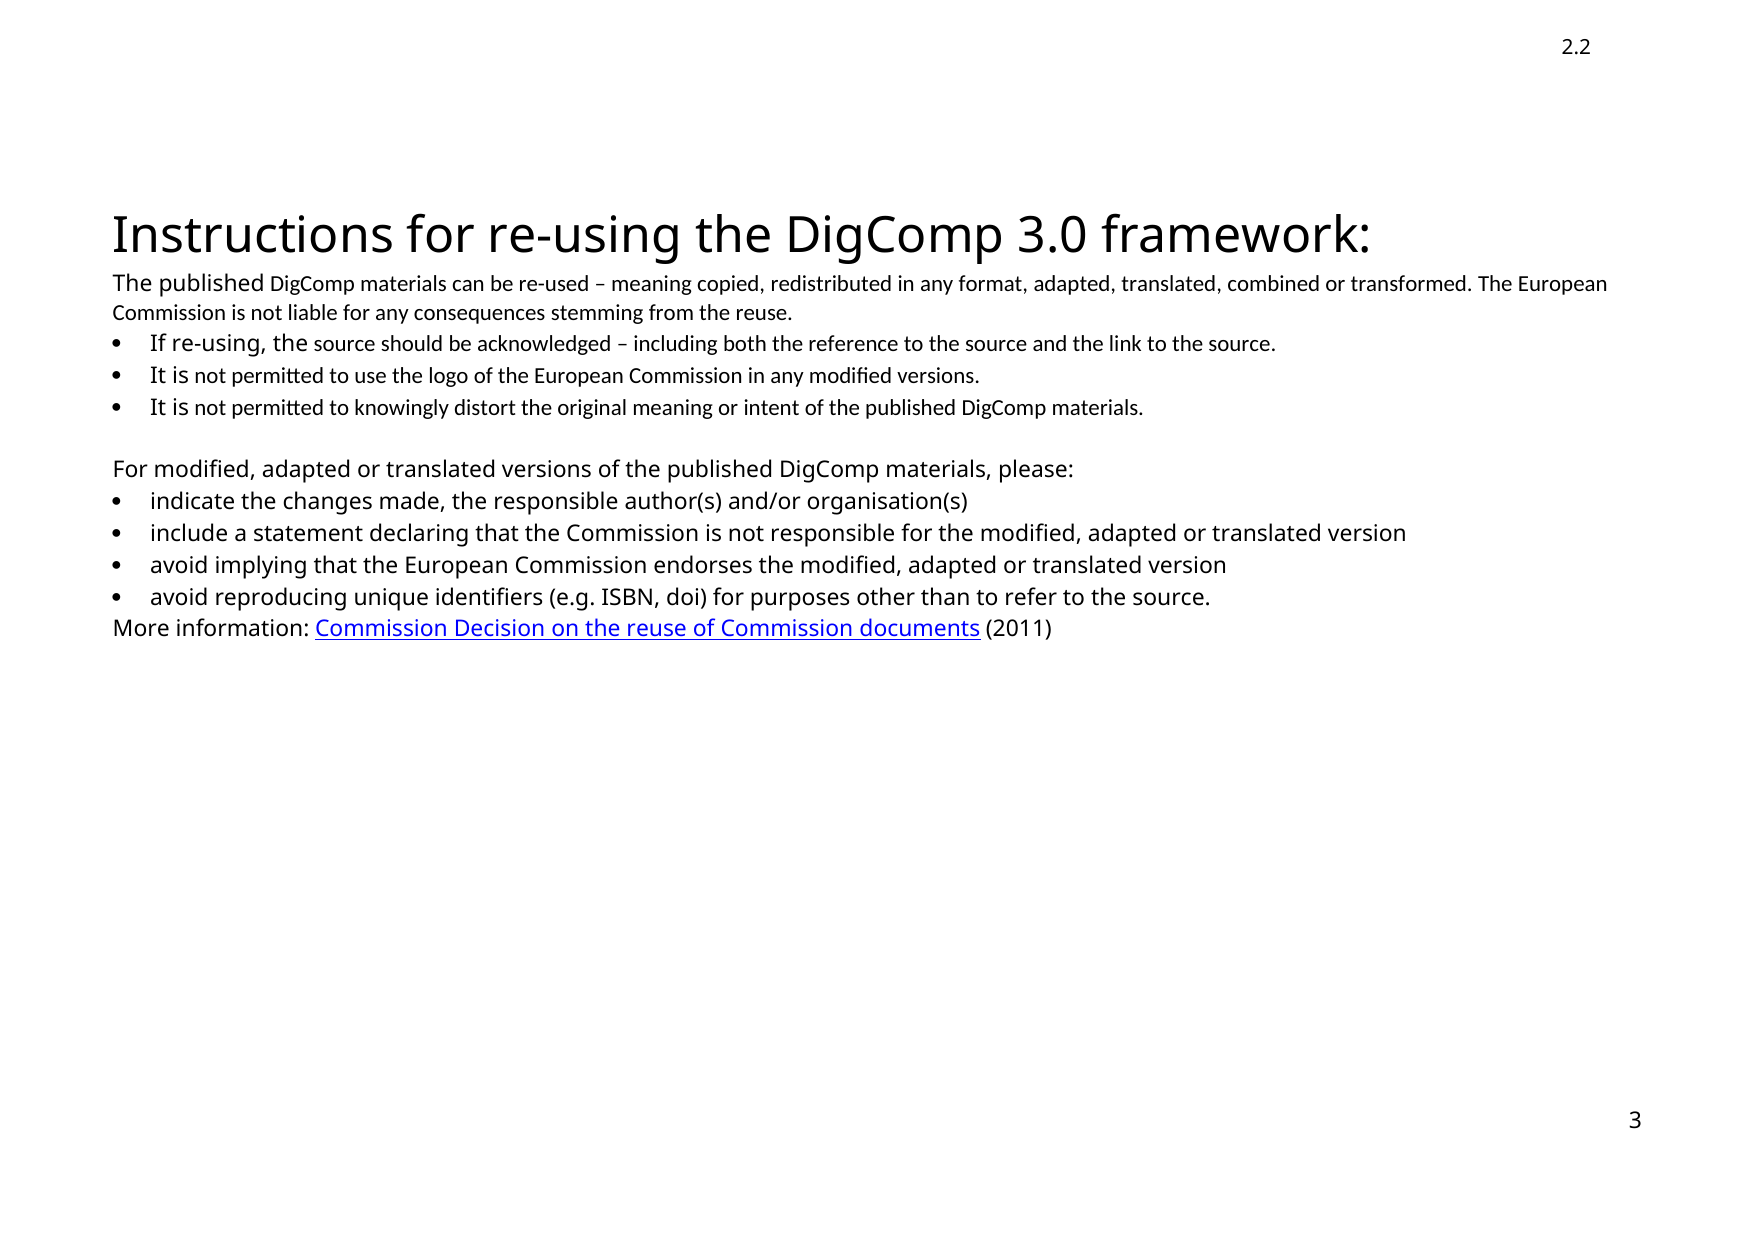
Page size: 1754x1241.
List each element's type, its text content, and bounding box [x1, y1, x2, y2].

list If re-using, the source should be acknowledged – including both the reference to the source and the link to the source. [112, 327, 1641, 358]
list avoid reproducing unique identifiers (e.g. ISBN, doi) for purposes other than to refer to the source. [112, 581, 1641, 612]
list It is not permitted to use the logo of the European Commission in any modified versions. [112, 359, 1641, 390]
text The published DigComp materials can be re-used – meaning copied, redistributed in any format, adapted, translated, combined or transformed. The European Commission is not liable for any consequences stemming from the reuse. [112, 267, 1641, 327]
list include a statement declaring that the Commission is not responsible for the modified, adapted or translated version [112, 517, 1641, 548]
list It is not permitted to knowingly distort the original meaning or intent of the published DigComp materials. [112, 391, 1641, 422]
list indicate the changes made, the responsible author(s) and/or organisation(s) [112, 485, 1641, 517]
text More information: Commission Decision on the reuse of Commission documents (2011) [112, 612, 1641, 643]
subtitle Instructions for re-using the DigComp 3.0 framework: [112, 199, 1641, 267]
list avoid implying that the European Commission endorses the modified, adapted or translated version [112, 549, 1641, 580]
text For modified, adapted or translated versions of the published DigComp materials, please: [112, 453, 1641, 485]
